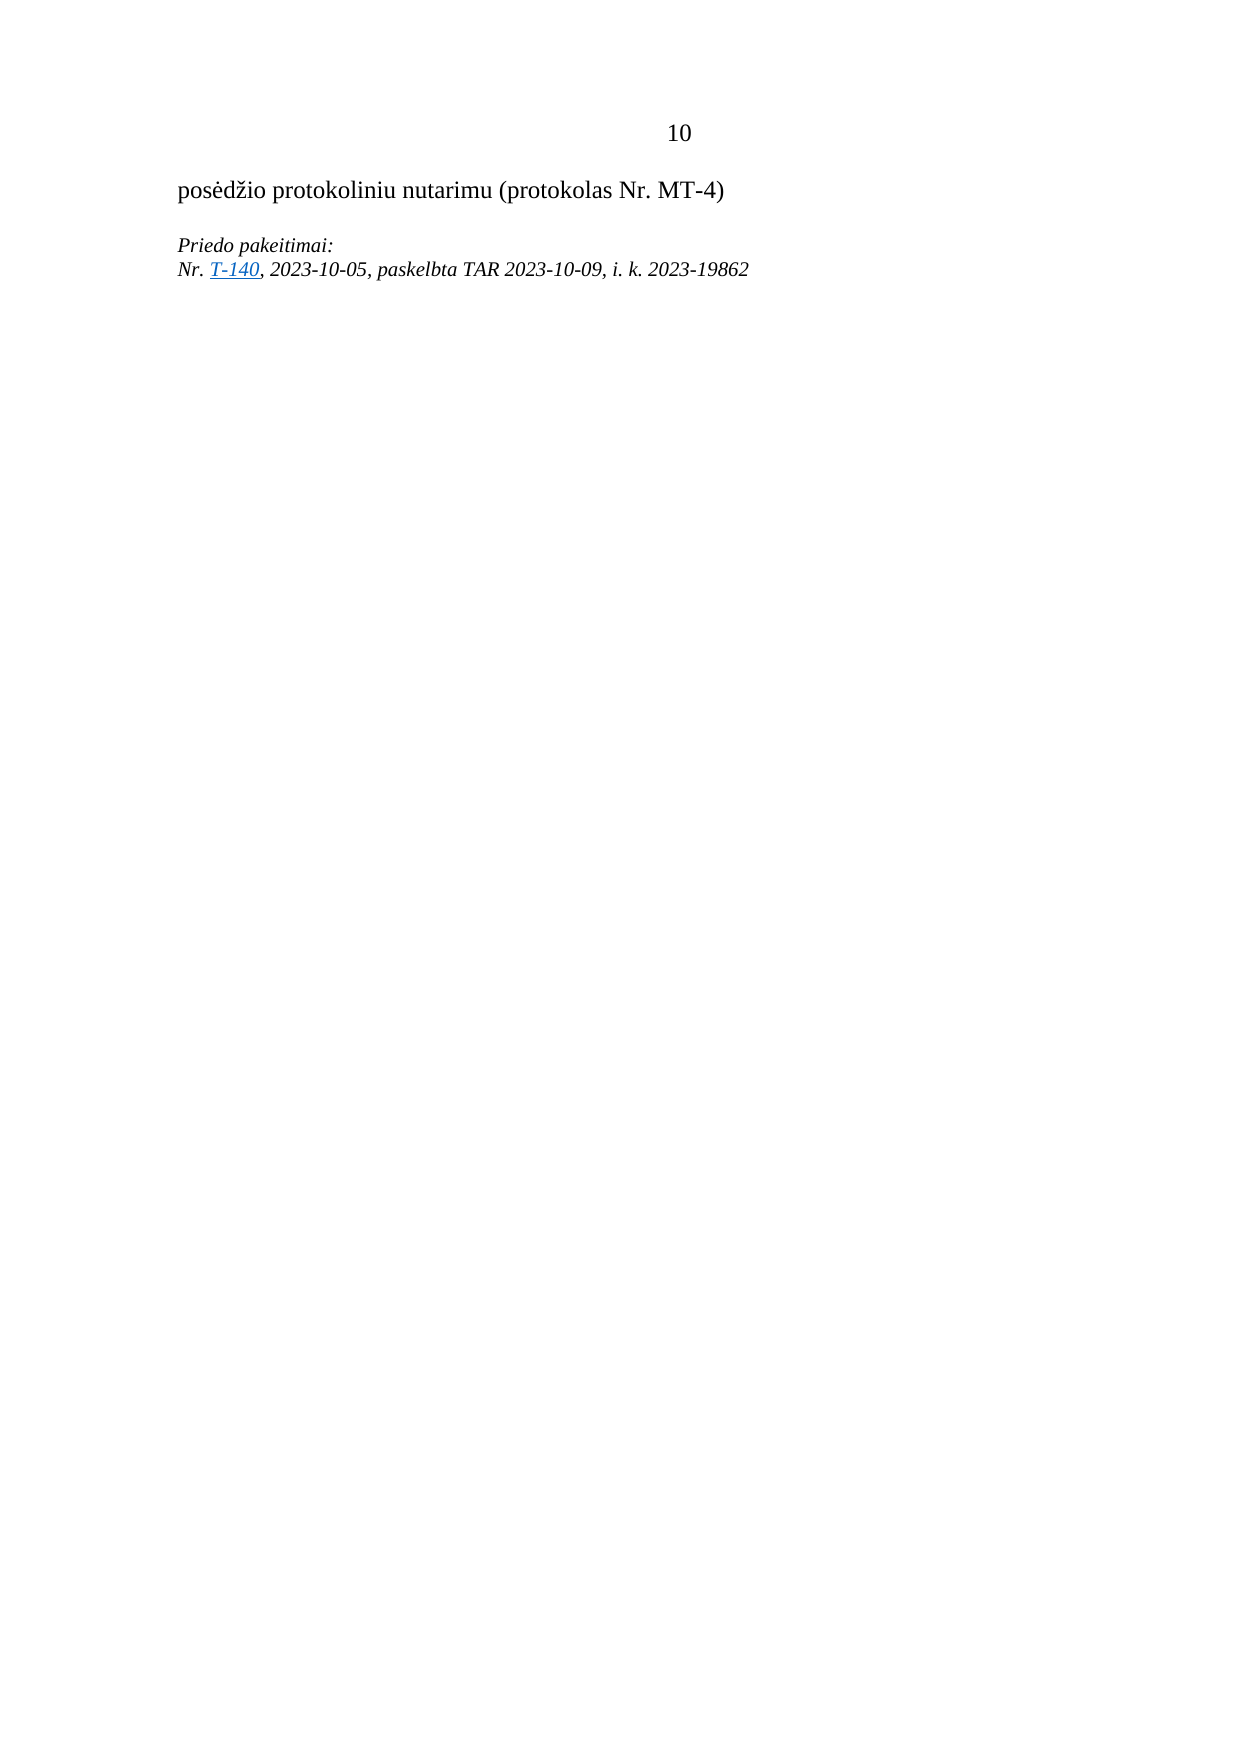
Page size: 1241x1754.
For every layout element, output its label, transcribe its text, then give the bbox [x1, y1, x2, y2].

text Nr. T-140, 2023-10-05, paskelbta TAR 2023-10-09, i. k. 2023-19862 [177, 257, 1181, 281]
text posėdžio protokoliniu nutarimu (protokolas Nr. MT-4) [177, 176, 1181, 204]
text Priedo pakeitimai: [177, 233, 1181, 257]
